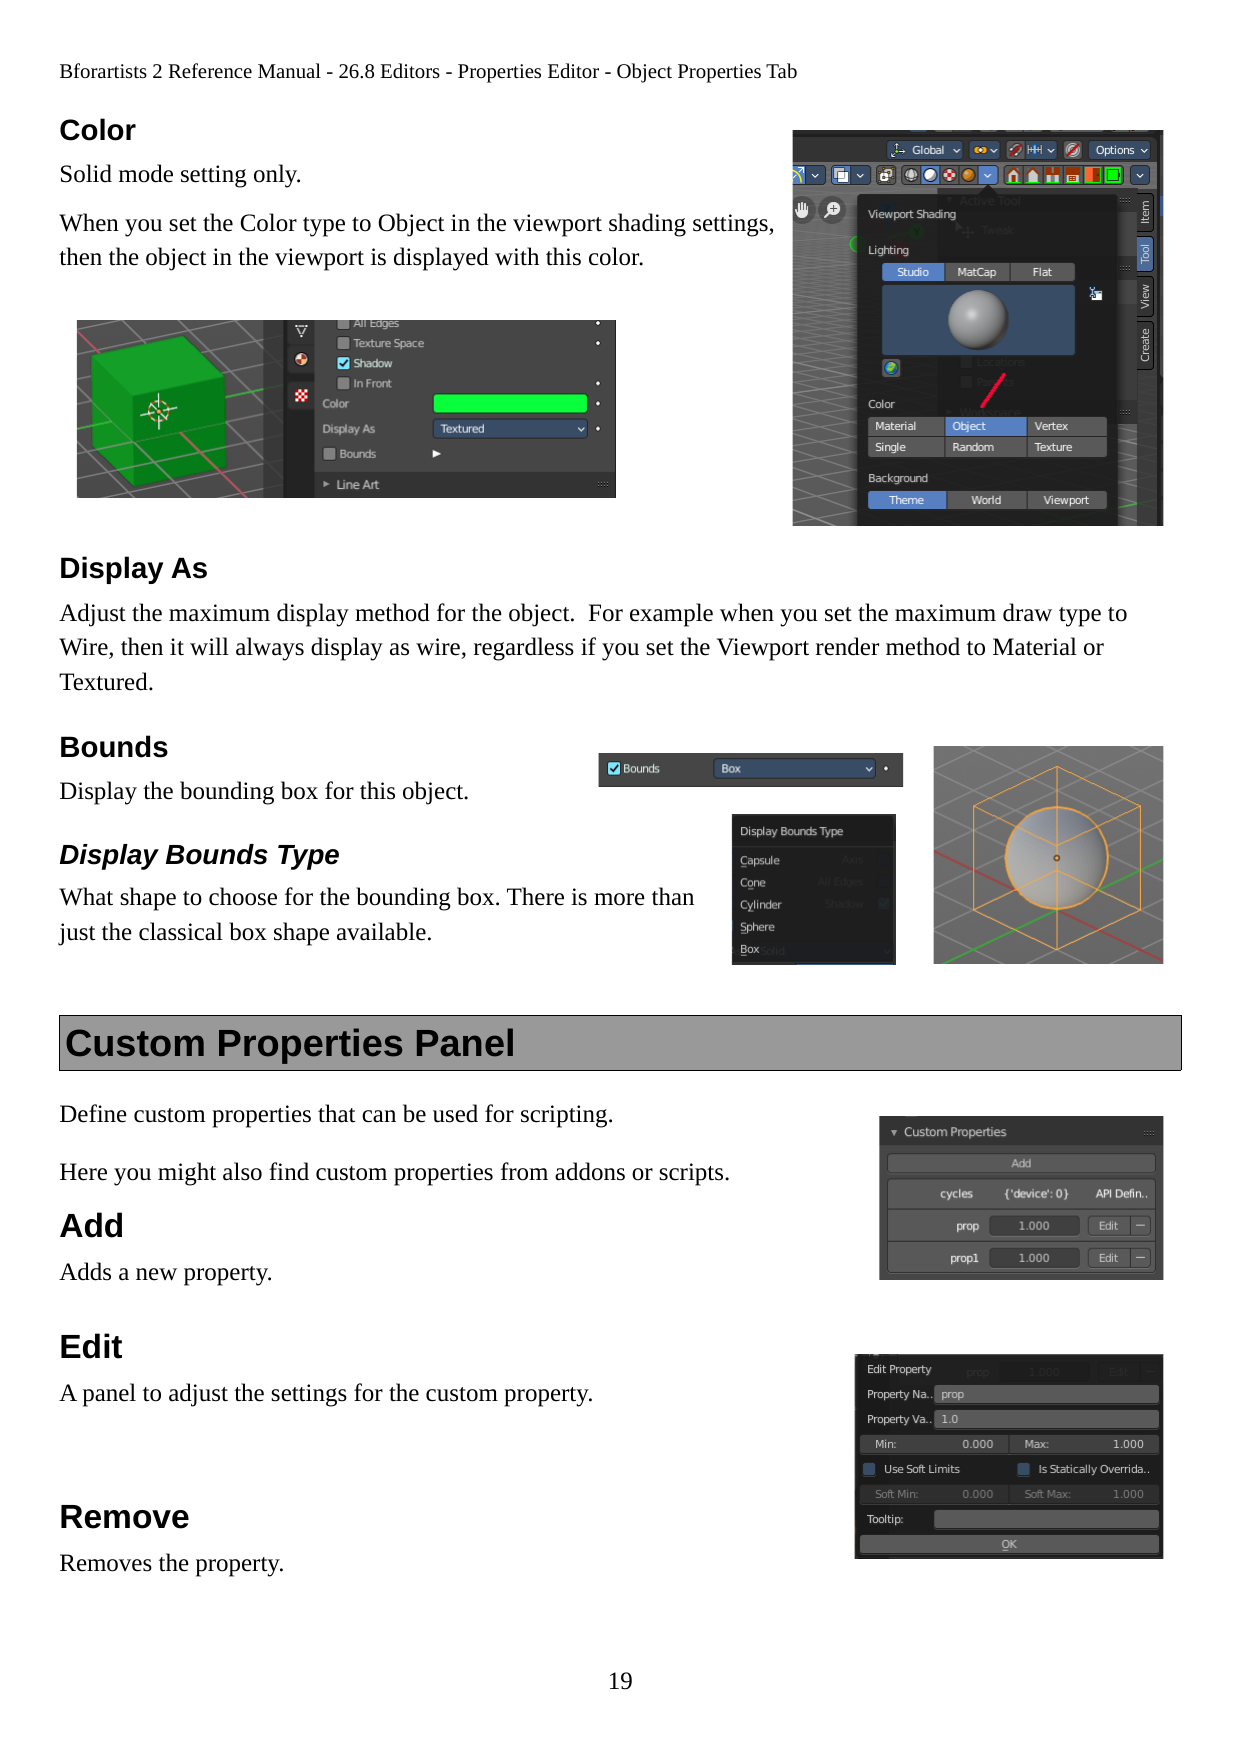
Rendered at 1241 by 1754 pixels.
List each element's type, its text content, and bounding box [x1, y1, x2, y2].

text Removes the property. [59, 1548, 1181, 1577]
subtitle Display Bounds Type [59, 838, 731, 870]
subtitle [1164, 1497, 1181, 1536]
text What shape to choose for the bounding box. There is more than just the classical box shape available. [59, 882, 731, 946]
subtitle Remove [59, 1497, 854, 1536]
text Adjust the maximum display method for the object. For example when you set the maximum draw type to Wire, then it will always display as wire, regardless if you set the Viewport render method to Material or Textured. [59, 598, 1181, 695]
text [1164, 159, 1181, 188]
picture [731, 814, 896, 965]
subtitle [1164, 838, 1181, 870]
subtitle Add [59, 1206, 879, 1245]
picture [598, 753, 904, 787]
text Here you might also find custom properties from addons or scripts. [59, 1157, 879, 1185]
subtitle Bounds [59, 730, 1181, 764]
picture [933, 746, 1164, 964]
subtitle [896, 838, 933, 870]
text When you set the Color type to Object in the viewport shading settings, then the object in the viewport is displayed with this color. [59, 208, 792, 271]
text Define custom properties that can be used for scripting. [59, 1099, 1181, 1128]
picture [792, 130, 1164, 526]
picture [879, 1116, 1164, 1280]
subtitle Edit [59, 1327, 1181, 1366]
text Solid mode setting only. [59, 159, 792, 188]
text [896, 882, 933, 946]
text Adds a new property. [59, 1257, 1181, 1286]
subtitle [1164, 1206, 1181, 1245]
table_header Custom Properties Panel [60, 1016, 1181, 1070]
picture [76, 320, 616, 498]
subtitle Color [59, 113, 1181, 146]
text Display the bounding box for this object. [59, 776, 933, 805]
picture [854, 1354, 1164, 1559]
subtitle Display As [59, 551, 1181, 585]
text A panel to adjust the settings for the custom property. [59, 1378, 854, 1407]
